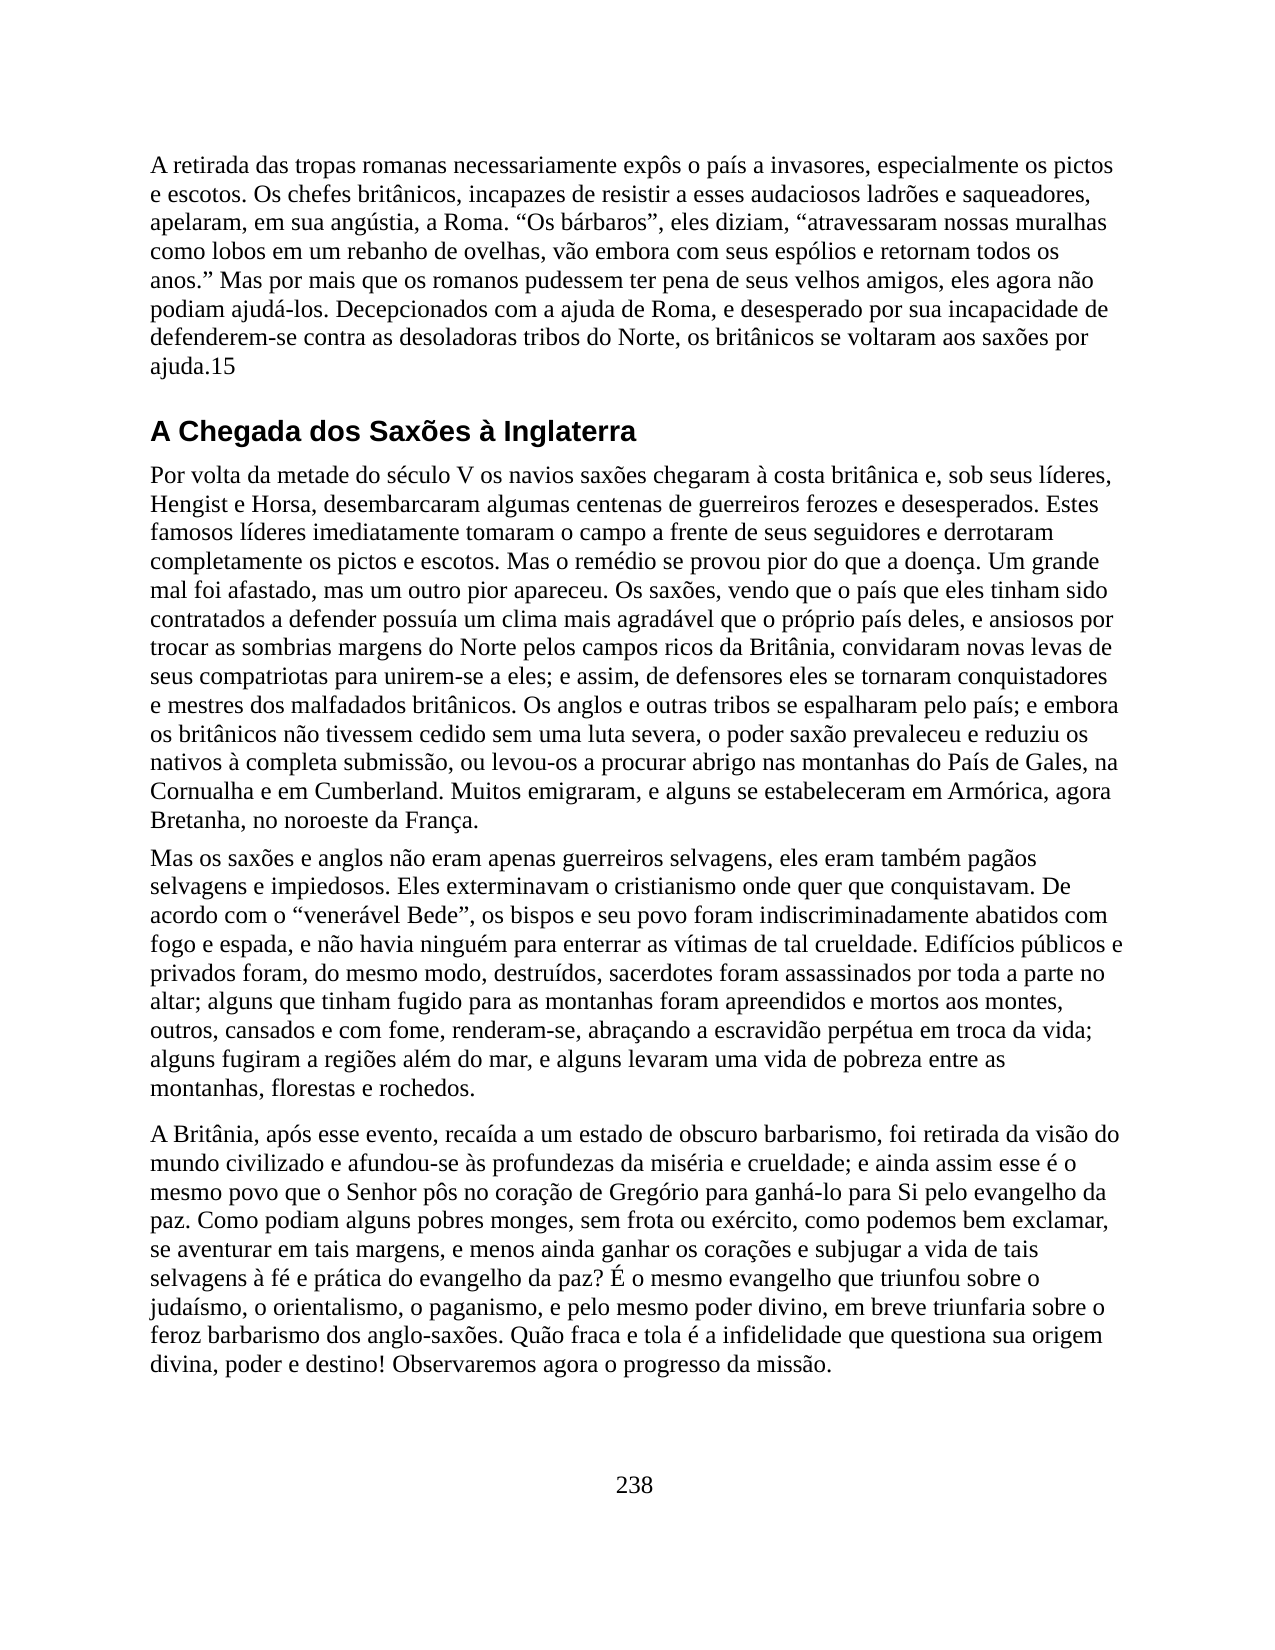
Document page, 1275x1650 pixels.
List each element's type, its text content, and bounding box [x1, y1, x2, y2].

subtitle A Chegada dos Saxões à Inglaterra [150, 414, 1125, 447]
text A Britânia, após esse evento, recaída a um estado de obscuro barbarismo, foi retirada da visão do mundo civilizado e afundou-se às profundezas da miséria e crueldade; e ainda assim esse é o mesmo povo que o Senhor pôs no coração de Gregório para ganhá-lo para Si pelo evangelho da paz. Como podiam alguns pobres monges, sem frota ou exército, como podemos bem exclamar, se aventurar em tais margens, e menos ainda ganhar os corações e subjugar a vida de tais selvagens à fé e prática do evangelho da paz? É o mesmo evangelho que triunfou sobre o judaísmo, o orientalismo, o paganismo, e pelo mesmo poder divino, em breve triunfaria sobre o feroz barbarismo dos anglo-saxões. Quão fraca e tola é a infidelidade que questiona sua origem divina, poder e destino! Observaremos agora o progresso da missão. [150, 1119, 1125, 1378]
text Por volta da metade do século V os navios saxões chegaram à costa britânica e, sob seus líderes, Hengist e Horsa, desembarcaram algumas centenas de guerreiros ferozes e desesperados. Estes famosos líderes imediatamente tomaram o campo a frente de seus seguidores e derrotaram completamente os pictos e escotos. Mas o remédio se provou pior do que a doença. Um grande mal foi afastado, mas um outro pior apareceu. Os saxões, vendo que o país que eles tinham sido contratados a defender possuía um clima mais agradável que o próprio país deles, e ansiosos por trocar as sombrias margens do Norte pelos campos ricos da Britânia, convidaram novas levas de seus compatriotas para unirem-se a eles; e assim, de defensores eles se tornaram conquistadores e mestres dos malfadados britânicos. Os anglos e outras tribos se espalharam pelo país; e embora os britânicos não tivessem cedido sem uma luta severa, o poder saxão prevaleceu e reduziu os nativos à completa submissão, ou levou-os a procurar abrigo nas montanhas do País de Gales, na Cornualha e em Cumberland. Muitos emigraram, e alguns se estabeleceram em Armórica, agora Bretanha, no noroeste da França. [150, 460, 1125, 834]
text Mas os saxões e anglos não eram apenas guerreiros selvagens, eles eram também pagãos selvagens e impiedosos. Eles exterminavam o cristianismo onde quer que conquistavam. De acordo com o “venerável Bede”, os bispos e seu povo foram indiscriminadamente abatidos com fogo e espada, e não havia ninguém para enterrar as vítimas de tal crueldade. Edifícios públicos e privados foram, do mesmo modo, destruídos, sacerdotes foram assassinados por toda a parte no altar; alguns que tinham fugido para as montanhas foram apreendidos e mortos aos montes, outros, cansados e com fome, renderam-se, abraçando a escravidão perpétua em troca da vida; alguns fugiram a regiões além do mar, e alguns levaram uma vida de pobreza entre as montanhas, florestas e rochedos. [150, 843, 1125, 1101]
text A retirada das tropas romanas necessariamente expôs o país a invasores, especialmente os pictos e escotos. Os chefes britânicos, incapazes de resistir a esses audaciosos ladrões e saqueadores, apelaram, em sua angústia, a Roma. “Os bárbaros”, eles diziam, “atravessaram nossas muralhas como lobos em um rebanho de ovelhas, vão embora com seus espólios e retornam todos os anos.” Mas por mais que os romanos pudessem ter pena de seus velhos amigos, eles agora não podiam ajudá-los. Decepcionados com a ajuda de Roma, e desesperado por sua incapacidade de defenderem-se contra as desoladoras tribos do Norte, os britânicos se voltaram aos saxões por ajuda.15 [150, 150, 1125, 380]
